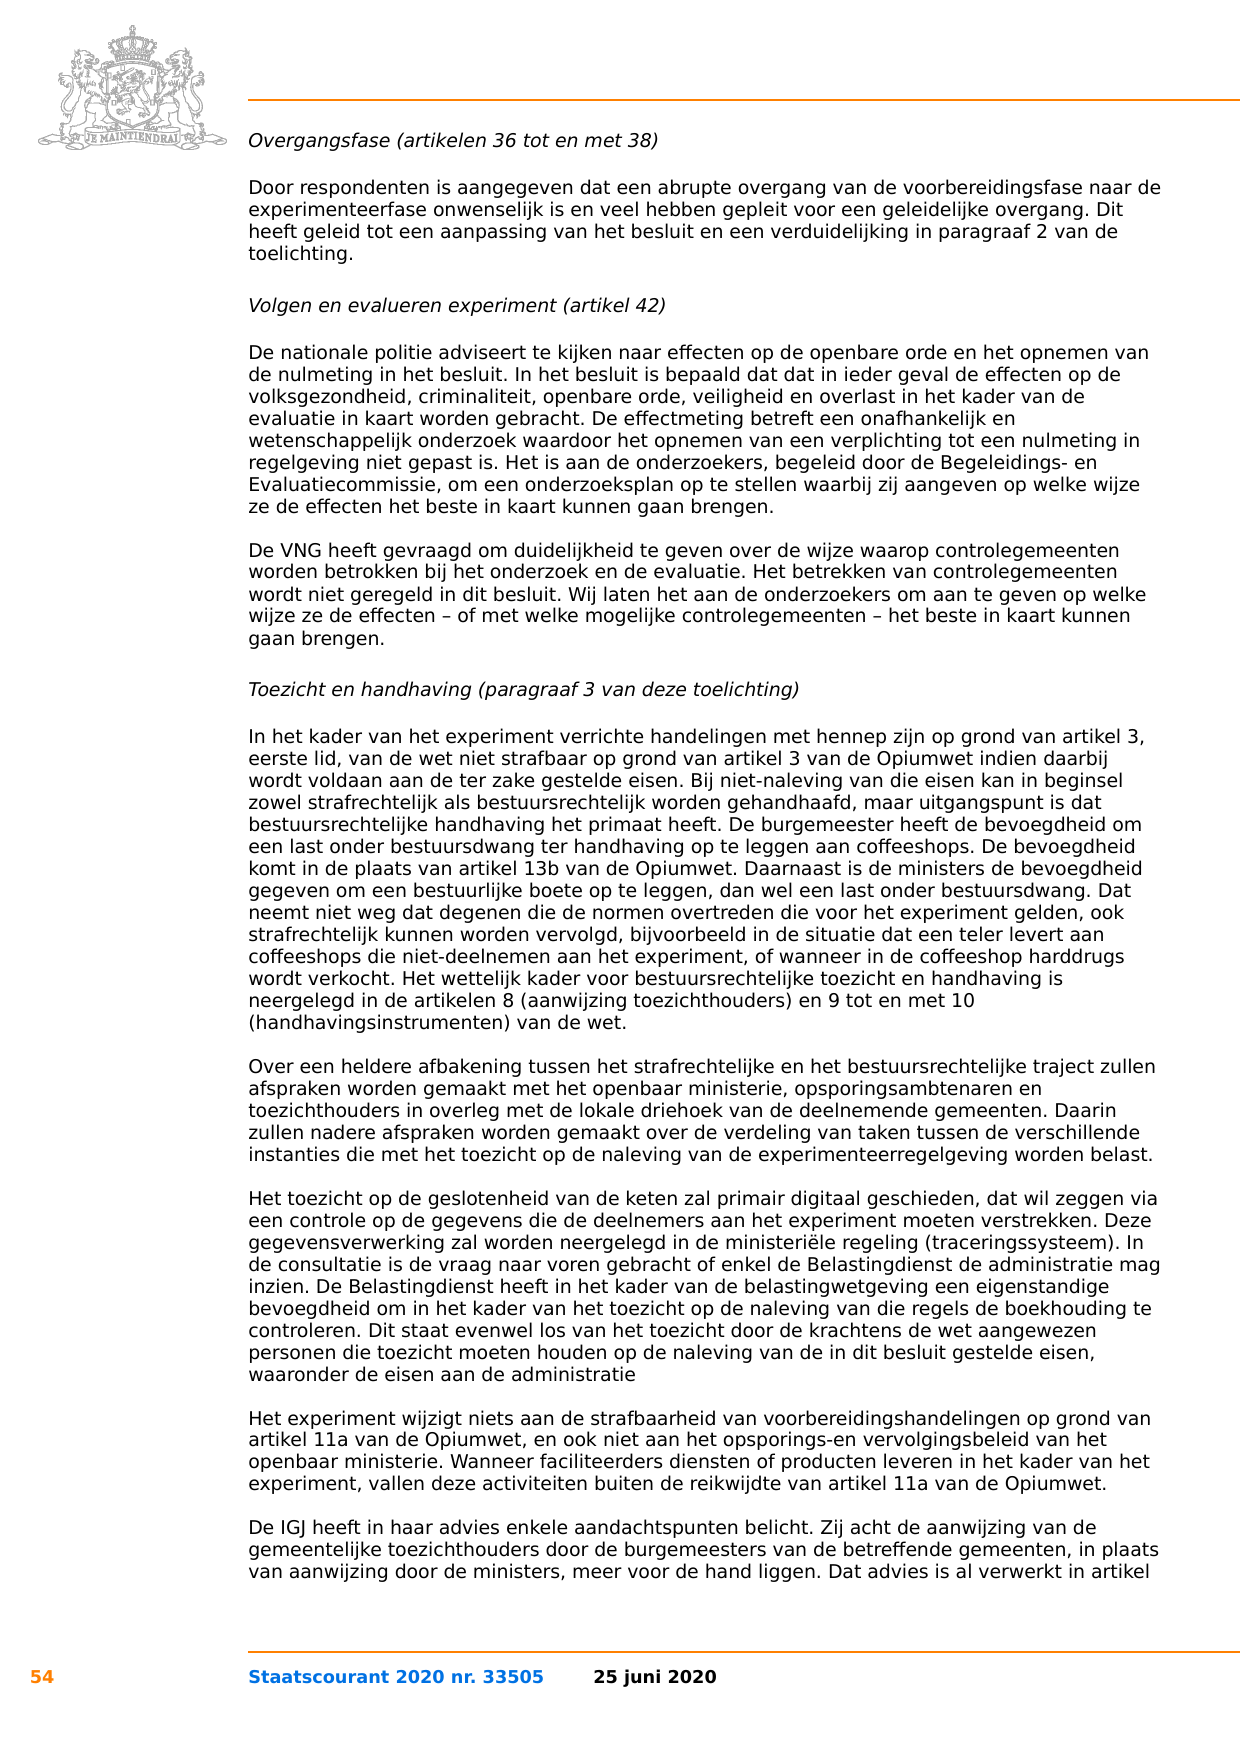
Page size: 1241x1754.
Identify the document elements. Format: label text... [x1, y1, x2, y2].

text In het kader van het experiment verrichte handelingen met hennep zijn op grond van artikel 3, eerste lid, van de wet niet strafbaar op grond van artikel 3 van de Opiumwet indien daarbij wordt voldaan aan de ter zake gestelde eisen. Bij niet-naleving van die eisen kan in beginsel zowel strafrechtelijk als bestuursrechtelijk worden gehandhaafd, maar uitgangspunt is dat bestuursrechtelijke handhaving het primaat heeft. De burgemeester heeft de bevoegdheid om een last onder bestuursdwang ter handhaving op te leggen aan coffeeshops. De bevoegdheid komt in de plaats van artikel 13b van de Opiumwet. Daarnaast is de ministers de bevoegdheid gegeven om een bestuurlijke boete op te leggen, dan wel een last onder bestuursdwang. Dat neemt niet weg dat degenen die de normen overtreden die voor het experiment gelden, ook strafrechtelijk kunnen worden vervolgd, bijvoorbeeld in de situatie dat een teler levert aan coffeeshops die niet-deelnemen aan het experiment, of wanneer in de coffeeshop harddrugs wordt verkocht. Het wettelijk kader voor bestuursrechtelijke toezicht en handhaving is neergelegd in de artikelen 8 (aanwijzing toezichthouders) en 9 tot en met 10 (handhavingsinstrumenten) van de wet. [248, 726, 1163, 1034]
text De nationale politie adviseert te kijken naar effecten op de openbare orde en het opnemen van de nulmeting in het besluit. In het besluit is bepaald dat dat in ieder geval de effecten op de volksgezondheid, criminaliteit, openbare orde, veiligheid en overlast in het kader van de evaluatie in kaart worden gebracht. De effectmeting betreft een onafhankelijk en wetenschappelijk onderzoek waardoor het opnemen van een verplichting tot een nulmeting in regelgeving niet gepast is. Het is aan de onderzoekers, begeleid door de Begeleidings- en Evaluatiecommissie, om een onderzoeksplan op te stellen waarbij zij aangeven op welke wijze ze de effecten het beste in kaart kunnen gaan brengen. [248, 342, 1163, 518]
subtitle Volgen en evalueren experiment (artikel 42) [248, 295, 1163, 317]
text Over een heldere afbakening tussen het strafrechtelijke en het bestuursrechtelijke traject zullen afspraken worden gemaakt met het openbaar ministerie, opsporingsambtenaren en toezichthouders in overleg met de lokale driehoek van de deelnemende gemeenten. Daarin zullen nadere afspraken worden gemaakt over de verdeling van taken tussen de verschillende instanties die met het toezicht op de naleving van de experimenteerregelgeving worden belast. [248, 1056, 1163, 1166]
text De VNG heeft gevraagd om duidelijkheid te geven over de wijze waarop controlegemeenten worden betrokken bij het onderzoek en de evaluatie. Het betrekken van controlegemeenten wordt niet geregeld in dit besluit. Wij laten het aan de onderzoekers om aan te geven op welke wijze ze de effecten – of met welke mogelijke controlegemeenten – het beste in kaart kunnen gaan brengen. [248, 539, 1163, 649]
subtitle Toezicht en handhaving (paragraaf 3 van deze toelichting) [248, 679, 1163, 701]
subtitle Overgangsfase (artikelen 36 tot en met 38) [248, 130, 1163, 152]
picture [38, 25, 227, 150]
text Het experiment wijzigt niets aan de strafbaarheid van voorbereidingshandelingen op grond van artikel 11a van de Opiumwet, en ook niet aan het opsporings-en vervolgingsbeleid van het openbaar ministerie. Wanneer faciliteerders diensten of producten leveren in het kader van het experiment, vallen deze activiteiten buiten de reikwijdte van artikel 11a van de Opiumwet. [248, 1407, 1163, 1495]
text De IGJ heeft in haar advies enkele aandachtspunten belicht. Zij acht de aanwijzing van de gemeentelijke toezichthouders door de burgemeesters van de betreffende gemeenten, in plaats van aanwijzing door de ministers, meer voor de hand liggen. Dat advies is al verwerkt in artikel [248, 1517, 1163, 1583]
text Het toezicht op de geslotenheid van de keten zal primair digitaal geschieden, dat wil zeggen via een controle op de gegevens die de deelnemers aan het experiment moeten verstrekken. Deze gegevensverwerking zal worden neergelegd in de ministeriële regeling (traceringssysteem). In de consultatie is de vraag naar voren gebracht of enkel de Belastingdienst de administratie mag inzien. De Belastingdienst heeft in het kader van de belastingwetgeving een eigenstandige bevoegdheid om in het kader van het toezicht op de naleving van die regels de boekhouding te controleren. Dit staat evenwel los van het toezicht door de krachtens de wet aangewezen personen die toezicht moeten houden op de naleving van de in dit besluit gestelde eisen, waaronder de eisen aan de administratie [248, 1188, 1163, 1386]
text Door respondenten is aangegeven dat een abrupte overgang van de voorbereidingsfase naar de experimenteerfase onwenselijk is en veel hebben gepleit voor een geleidelijke overgang. Dit heeft geleid tot een aanpassing van het besluit en een verduidelijking in paragraaf 2 van de toelichting. [248, 177, 1163, 265]
